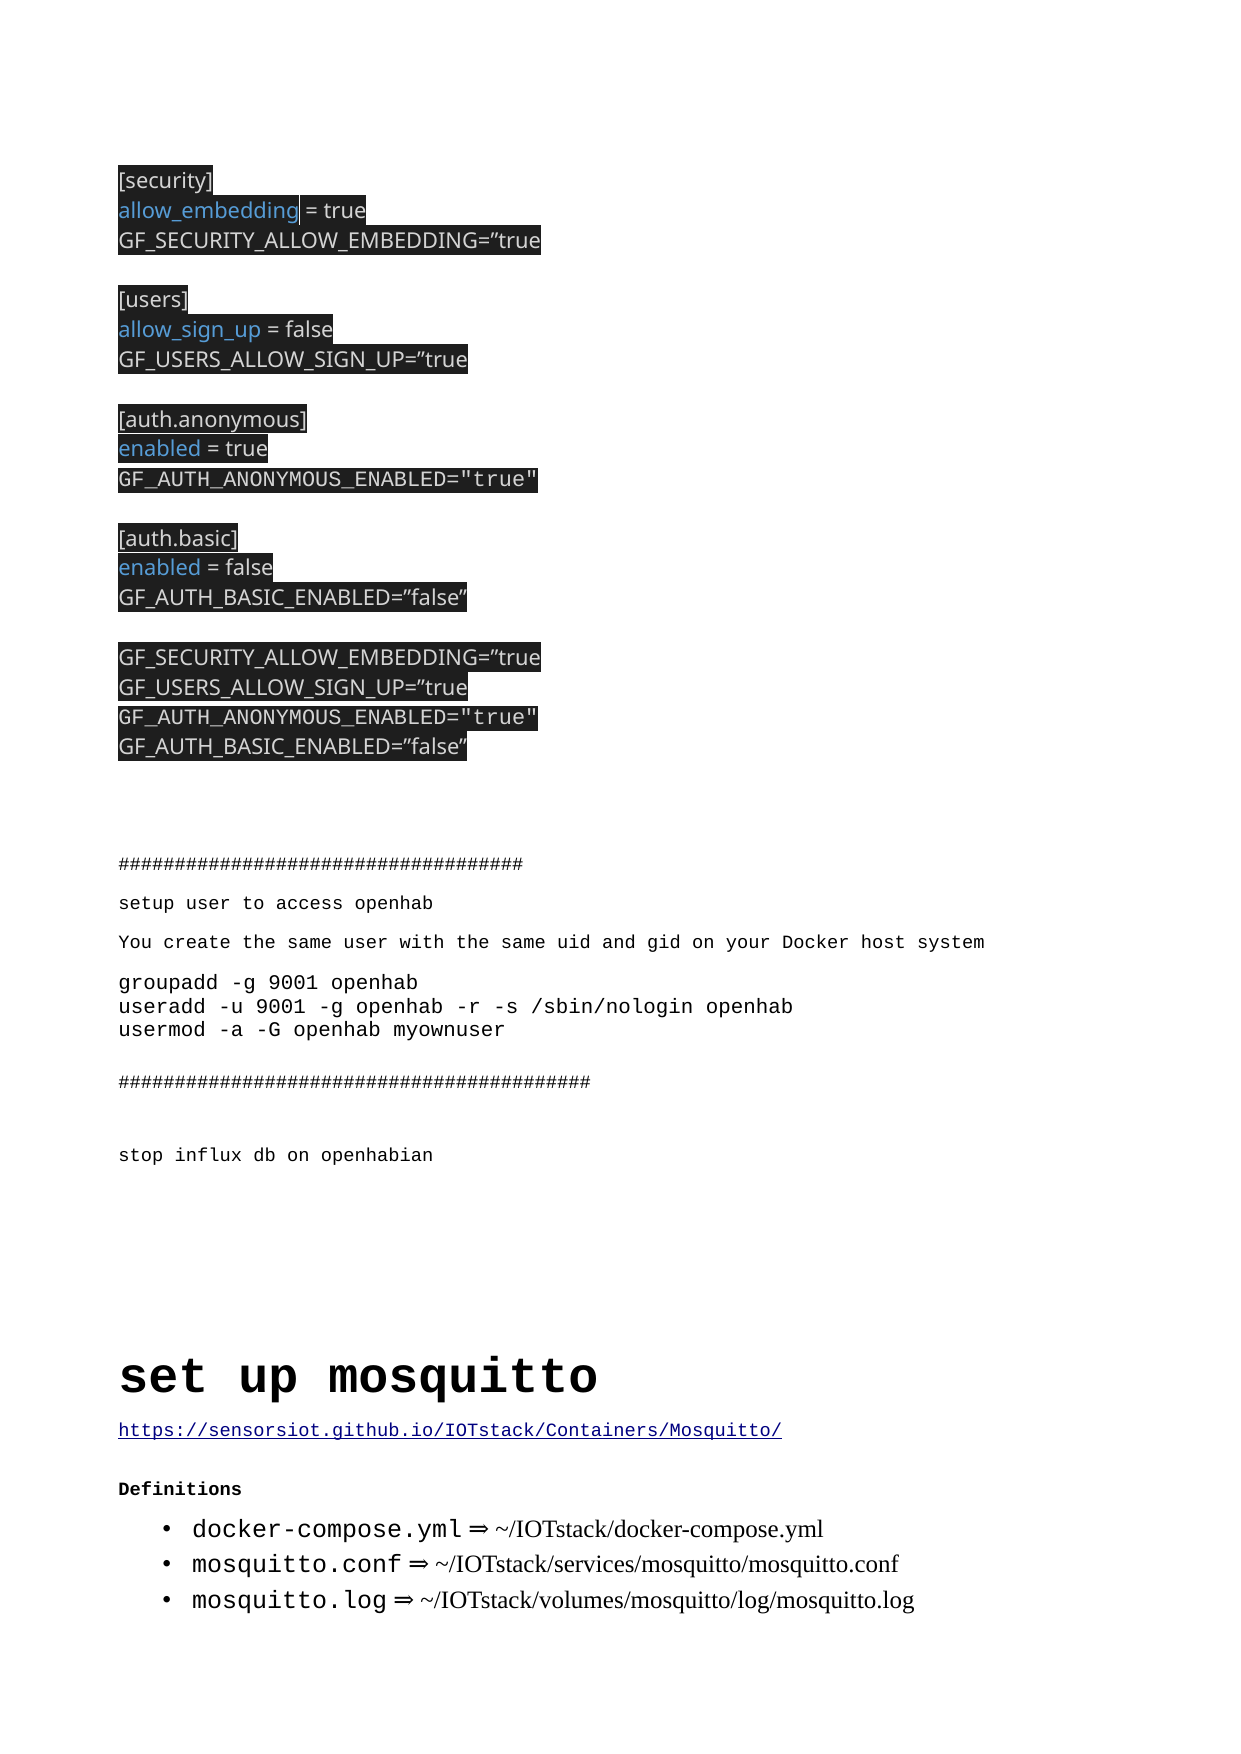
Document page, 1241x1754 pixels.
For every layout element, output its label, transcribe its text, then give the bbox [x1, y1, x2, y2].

list mosquitto.log ⇒ ~/IOTstack/volumes/mosquitto/log/mosquitto.log [162, 1585, 1122, 1616]
text groupadd -g 9001 openhab [118, 972, 1122, 996]
text allow_sign_up = false [118, 314, 1122, 344]
text GF_USERS_ALLOW_SIGN_UP=”true [118, 672, 1122, 701]
text GF_AUTH_BASIC_ENABLED=”false” [118, 582, 1122, 612]
text GF_USERS_ALLOW_SIGN_UP=”true [118, 344, 1122, 374]
text [auth.anonymous] [118, 404, 1122, 433]
list docker-compose.yml ⇒ ~/IOTstack/docker-compose.yml [162, 1514, 1122, 1545]
text #################################### [118, 855, 1122, 876]
text setup user to access openhab [118, 894, 1122, 915]
text GF_AUTH_BASIC_ENABLED=”false” [118, 731, 1122, 761]
text enabled = false [118, 552, 1122, 582]
subtitle set up mosquitto [118, 1351, 1122, 1408]
text You create the same user with the same uid and gid on your Docker host system [118, 933, 1122, 954]
text GF_AUTH_ANONYMOUS_ENABLED="true" [118, 701, 1122, 731]
text useradd -u 9001 -g openhab -r -s /sbin/nologin openhab [118, 996, 1122, 1019]
text allow_embedding = true [118, 195, 1122, 225]
text [security] [118, 165, 1122, 195]
text ########################################## [118, 1072, 1122, 1127]
text enabled = true [118, 433, 1122, 463]
text stop influx db on openhabian [118, 1146, 1122, 1167]
subtitle Definitions [118, 1480, 1122, 1501]
text https://sensorsiot.github.io/IOTstack/Containers/Mosquitto/ [118, 1420, 1122, 1442]
text GF_AUTH_ANONYMOUS_ENABLED="true" [118, 463, 1122, 493]
list mosquitto.conf ⇒ ~/IOTstack/services/mosquitto/mosquitto.conf [162, 1549, 1122, 1580]
text GF_SECURITY_ALLOW_EMBEDDING=”true [118, 642, 1122, 672]
text GF_SECURITY_ALLOW_EMBEDDING=”true [118, 225, 1122, 255]
text usermod -a -G openhab myownuser [118, 1019, 1122, 1043]
text [users] [118, 284, 1122, 314]
text [auth.basic] [118, 523, 1122, 552]
